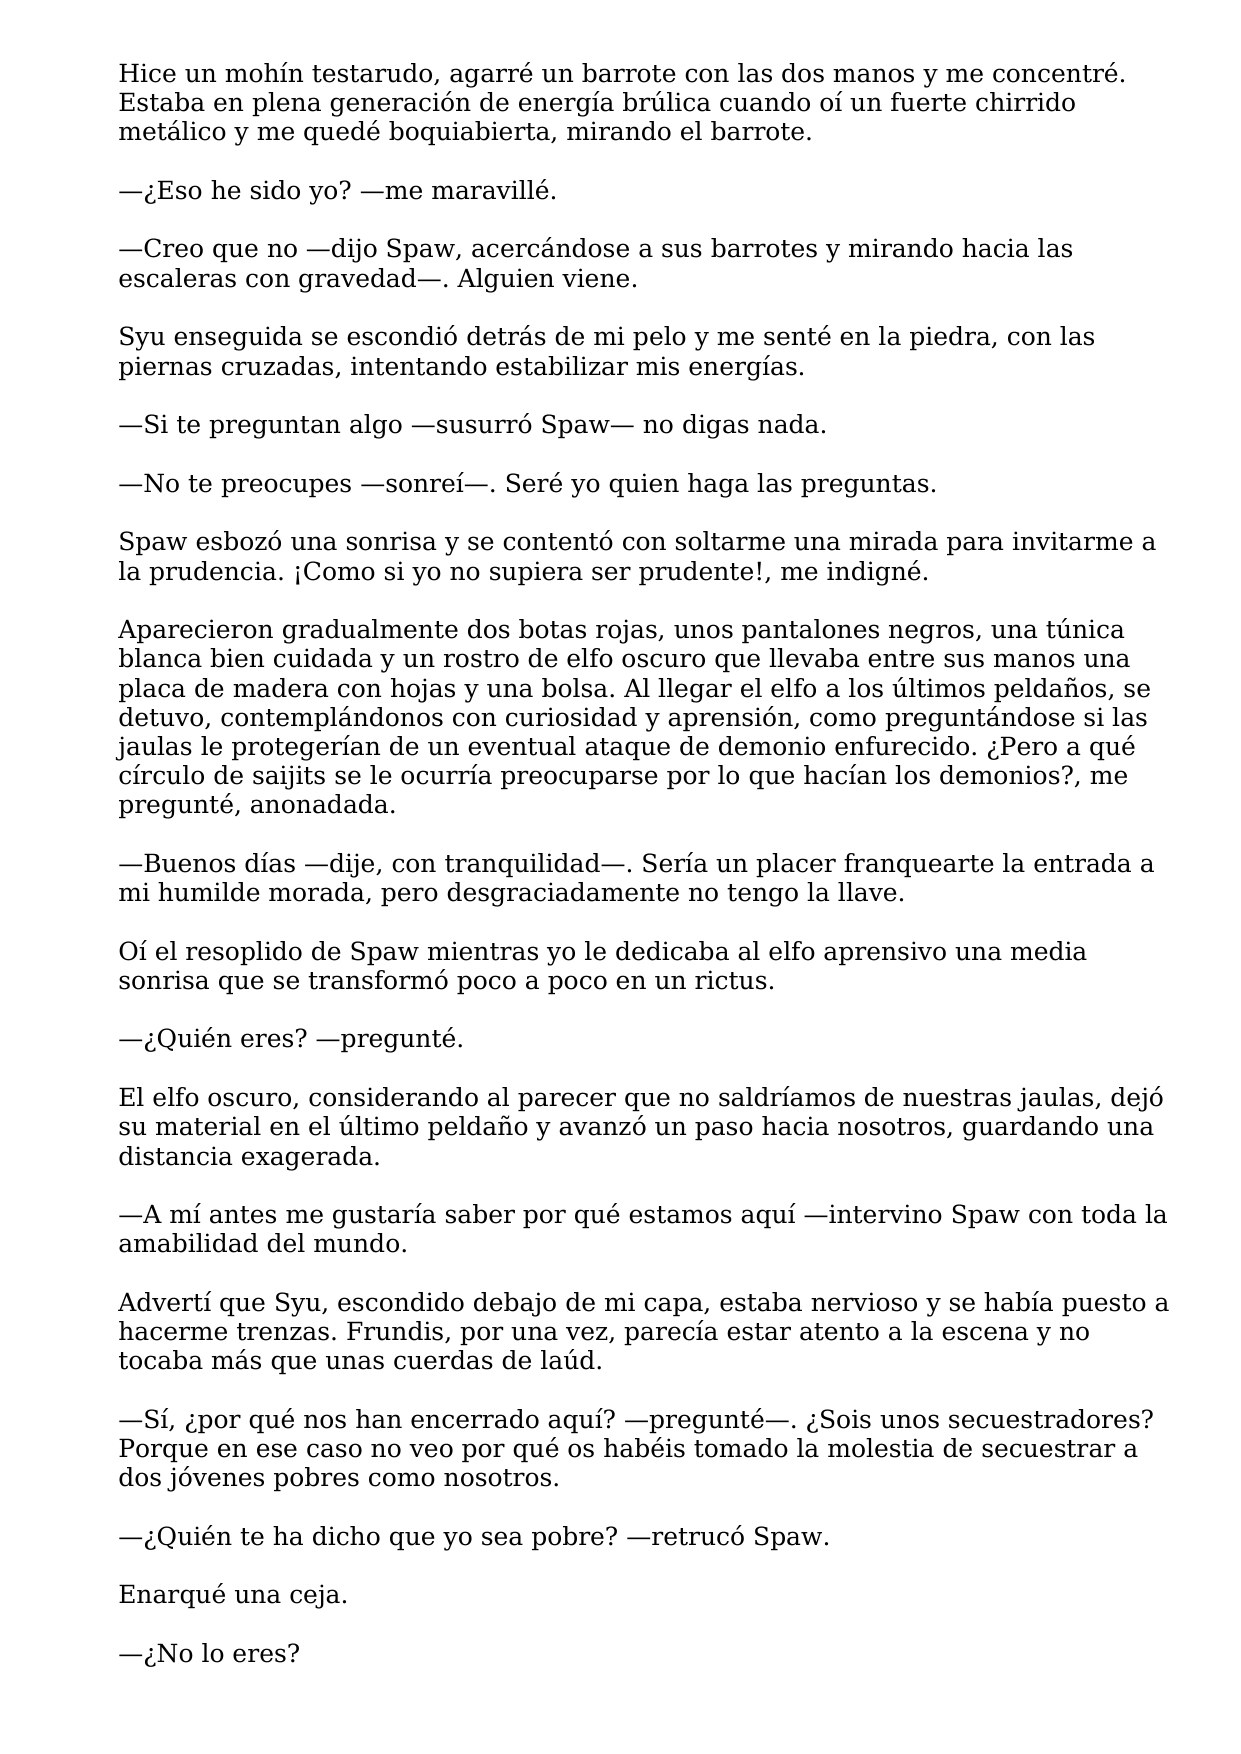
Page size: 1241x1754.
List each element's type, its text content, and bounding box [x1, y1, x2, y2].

text El elfo oscuro, considerando al parecer que no saldríamos de nuestras jaulas, dejó su material en el último peldaño y avanzó un paso hacia nosotros, guardando una distancia exagerada. [118, 1083, 1181, 1171]
text Hice un mohín testarudo, agarré un barrote con las dos manos y me concentré. Estaba en plena generación de energía brúlica cuando oí un fuerte chirrido metálico y me quedé boquiabierta, mirando el barrote. [118, 59, 1181, 147]
text —¿Eso he sido yo? —me maravillé. [118, 176, 1181, 205]
text —A mí antes me gustaría saber por qué estamos aquí —intervino Spaw con toda la amabilidad del mundo. [118, 1200, 1181, 1259]
text —¿Quién te ha dicho que yo sea pobre? —retrucó Spaw. [118, 1522, 1181, 1551]
text —¿No lo eres? [118, 1639, 1181, 1668]
text —Sí, ¿por qué nos han encerrado aquí? —pregunté—. ¿Sois unos secuestradores? Porque en ese caso no veo por qué os habéis tomado la molestia de secuestrar a dos jóvenes pobres como nosotros. [118, 1405, 1181, 1493]
text —Si te preguntan algo —susurró Spaw— no digas nada. [118, 410, 1181, 439]
text —Buenos días —dije, con tranquilidad—. Sería un placer franquearte la entrada a mi humilde morada, pero desgraciadamente no tengo la llave. [118, 849, 1181, 907]
text —¿Quién eres? —pregunté. [118, 1025, 1181, 1054]
text —No te preocupes —sonreí—. Seré yo quien haga las preguntas. [118, 469, 1181, 498]
text Aparecieron gradualmente dos botas rojas, unos pantalones negros, una túnica blanca bien cuidada y un rostro de elfo oscuro que llevaba entre sus manos una placa de madera con hojas y una bolsa. Al llegar el elfo a los últimos peldaños, se detuvo, contemplándonos con curiosidad y aprensión, como preguntándose si las jaulas le protegerían de un eventual ataque de demonio enfurecido. ¿Pero a qué círculo de saijits se le ocurría preocuparse por lo que hacían los demonios?, me pregunté, anonadada. [118, 615, 1181, 819]
text Oí el resoplido de Spaw mientras yo le dedicaba al elfo aprensivo una media sonrisa que se transformó poco a poco en un rictus. [118, 937, 1181, 995]
text Enarqué una ceja. [118, 1581, 1181, 1610]
text —Creo que no —dijo Spaw, acercándose a sus barrotes y mirando hacia las escaleras con gravedad—. Alguien viene. [118, 235, 1181, 293]
text Spaw esbozó una sonrisa y se contentó con soltarme una mirada para invitarme a la prudencia. ¡Como si yo no supiera ser prudente!, me indigné. [118, 528, 1181, 586]
text Advertí que Syu, escondido debajo de mi capa, estaba nervioso y se había puesto a hacerme trenzas. Frundis, por una vez, parecía estar atento a la escena y no tocaba más que unas cuerdas de laúd. [118, 1288, 1181, 1376]
text Syu enseguida se escondió detrás de mi pelo y me senté en la piedra, con las piernas cruzadas, intentando estabilizar mis energías. [118, 322, 1181, 381]
